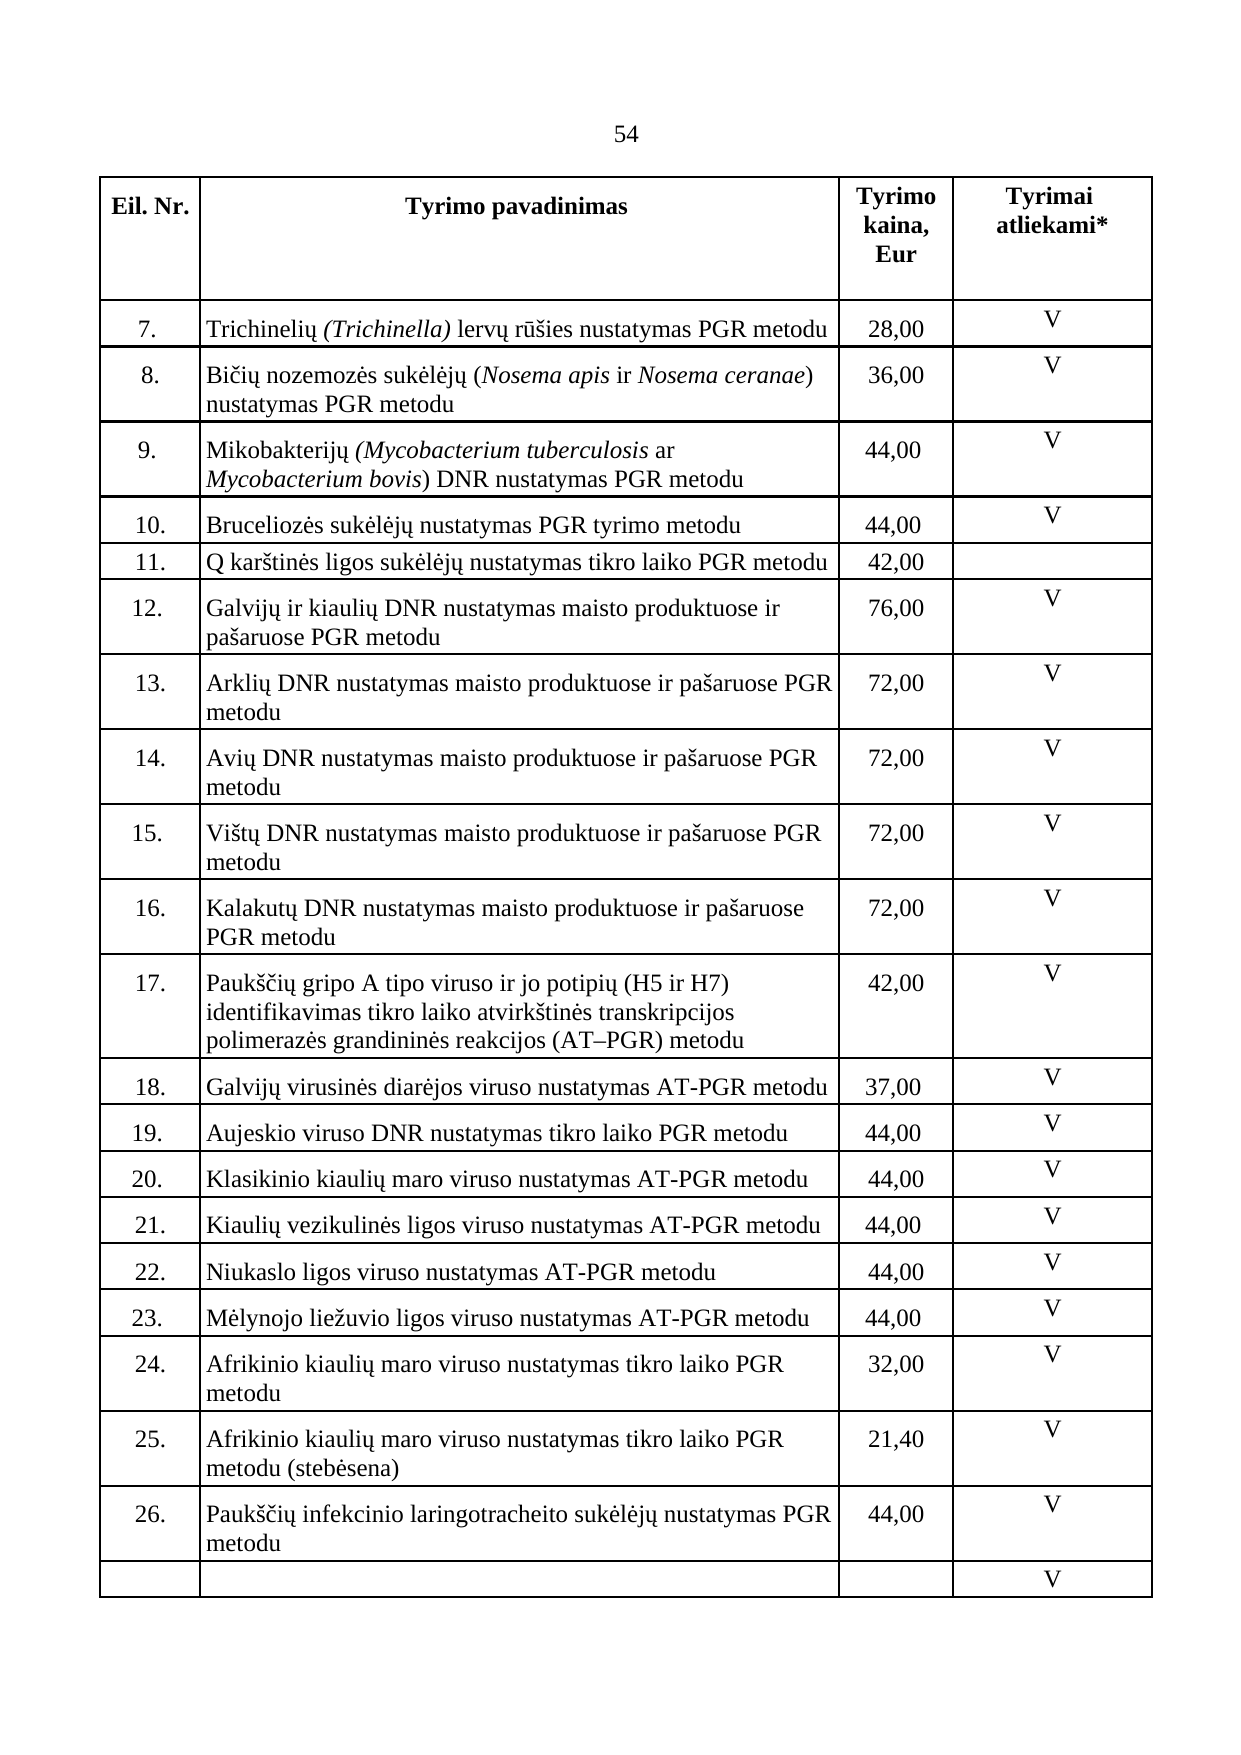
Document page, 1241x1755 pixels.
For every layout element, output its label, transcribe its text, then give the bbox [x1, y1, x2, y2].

table_cell Galvijų ir kiaulių DNR nustatymas maisto produktuose ir pašaruose PGR metodu [201, 580, 838, 653]
table_cell 7. [101, 301, 199, 345]
table_cell Bičių nozemozės sukėlėjų (Nosema apis ir Nosema ceranae) nustatymas PGR metodu [201, 348, 838, 420]
table_cell Aujeskio viruso DNR nustatymas tikro laiko PGR metodu [201, 1105, 838, 1149]
table_cell Paukščių infekcinio laringotracheito sukėlėjų nustatymas PGR metodu [201, 1487, 838, 1559]
table_cell V [954, 1412, 1151, 1484]
table_cell Avių DNR nustatymas maisto produktuose ir pašaruose PGR metodu [201, 730, 838, 803]
table_cell [101, 1562, 199, 1596]
table_cell 36,00 [840, 348, 952, 420]
table_cell Trichinelių (Trichinella) lervų rūšies nustatymas PGR metodu [201, 301, 838, 345]
table_cell 44,00 [840, 498, 952, 542]
table_cell Vištų DNR nustatymas maisto produktuose ir pašaruose PGR metodu [201, 805, 838, 878]
table_cell 37,00 [840, 1059, 952, 1103]
table_cell 15. [101, 805, 199, 878]
table_cell 9. [101, 423, 199, 495]
table_cell 28,00 [840, 301, 952, 345]
table_cell 72,00 [840, 880, 952, 953]
table_cell 8. [101, 348, 199, 420]
table_cell 42,00 [840, 955, 952, 1057]
table_header Tyrimo kaina, Eur [840, 178, 952, 299]
table_cell V [954, 1244, 1151, 1288]
table_cell Niukaslo ligos viruso nustatymas AT-PGR metodu [201, 1244, 838, 1288]
table_cell 25. [101, 1412, 199, 1484]
table_cell 12. [101, 580, 199, 653]
table_cell V [954, 1059, 1151, 1103]
table_cell V [954, 1562, 1151, 1596]
table_cell 17. [101, 955, 199, 1057]
table_cell Afrikinio kiaulių maro viruso nustatymas tikro laiko PGR metodu [201, 1337, 838, 1409]
table_cell [840, 1562, 952, 1596]
table_cell 44,00 [840, 1152, 952, 1196]
table_cell Mėlynojo liežuvio ligos viruso nustatymas AT-PGR metodu [201, 1290, 838, 1334]
table_cell 22. [101, 1244, 199, 1288]
table_cell V [954, 730, 1151, 803]
table_cell V [954, 1152, 1151, 1196]
table_header Tyrimai atliekami* [954, 178, 1151, 299]
table_cell V [954, 423, 1151, 495]
table_cell V [954, 880, 1151, 953]
table_header Eil. Nr. [101, 178, 199, 299]
table_cell 72,00 [840, 655, 952, 728]
table_cell V [954, 498, 1151, 542]
table_cell 21. [101, 1198, 199, 1242]
table_cell 72,00 [840, 730, 952, 803]
table_cell [954, 544, 1151, 578]
table_cell 16. [101, 880, 199, 953]
table_cell 20. [101, 1152, 199, 1196]
table_cell Paukščių gripo A tipo viruso ir jo potipių (H5 ir H7) identifikavimas tikro laiko atvirkštinės transkripcijos polimerazės grandininės reakcijos (AT–PGR) metodu [201, 955, 838, 1057]
table_cell 76,00 [840, 580, 952, 653]
table_cell V [954, 955, 1151, 1057]
table_cell V [954, 1198, 1151, 1242]
table_cell 14. [101, 730, 199, 803]
table_cell Q karštinės ligos sukėlėjų nustatymas tikro laiko PGR metodu [201, 544, 838, 578]
table_cell V [954, 301, 1151, 345]
table_cell V [954, 805, 1151, 878]
table_cell 44,00 [840, 423, 952, 495]
table_cell 44,00 [840, 1198, 952, 1242]
table_cell Bruceliozės sukėlėjų nustatymas PGR tyrimo metodu [201, 498, 838, 542]
table_cell 23. [101, 1290, 199, 1334]
table_cell 44,00 [840, 1105, 952, 1149]
table_cell V [954, 1337, 1151, 1409]
table_cell 44,00 [840, 1487, 952, 1559]
table_cell 44,00 [840, 1244, 952, 1288]
table_cell 72,00 [840, 805, 952, 878]
table_cell V [954, 580, 1151, 653]
table_cell [201, 1562, 838, 1596]
table_cell 24. [101, 1337, 199, 1409]
table_cell V [954, 1487, 1151, 1559]
table_cell 44,00 [840, 1290, 952, 1334]
table_cell 42,00 [840, 544, 952, 578]
table_cell V [954, 348, 1151, 420]
table_cell V [954, 1290, 1151, 1334]
table_cell Afrikinio kiaulių maro viruso nustatymas tikro laiko PGR metodu (stebėsena) [201, 1412, 838, 1484]
table_cell Arklių DNR nustatymas maisto produktuose ir pašaruose PGR metodu [201, 655, 838, 728]
table_cell 19. [101, 1105, 199, 1149]
table_cell 32,00 [840, 1337, 952, 1409]
table_cell 10. [101, 498, 199, 542]
table_cell 11. [101, 544, 199, 578]
table_cell 18. [101, 1059, 199, 1103]
table_cell 21,40 [840, 1412, 952, 1484]
table_cell 26. [101, 1487, 199, 1559]
table_cell Klasikinio kiaulių maro viruso nustatymas AT-PGR metodu [201, 1152, 838, 1196]
table_cell 13. [101, 655, 199, 728]
table_cell V [954, 1105, 1151, 1149]
table_cell Galvijų virusinės diarėjos viruso nustatymas AT-PGR metodu [201, 1059, 838, 1103]
table_header Tyrimo pavadinimas [201, 178, 838, 299]
table_cell Mikobakterijų (Mycobacterium tuberculosis ar Mycobacterium bovis) DNR nustatymas PGR metodu [201, 423, 838, 495]
table_cell Kalakutų DNR nustatymas maisto produktuose ir pašaruose PGR metodu [201, 880, 838, 953]
table_cell Kiaulių vezikulinės ligos viruso nustatymas AT-PGR metodu [201, 1198, 838, 1242]
table_cell V [954, 655, 1151, 728]
